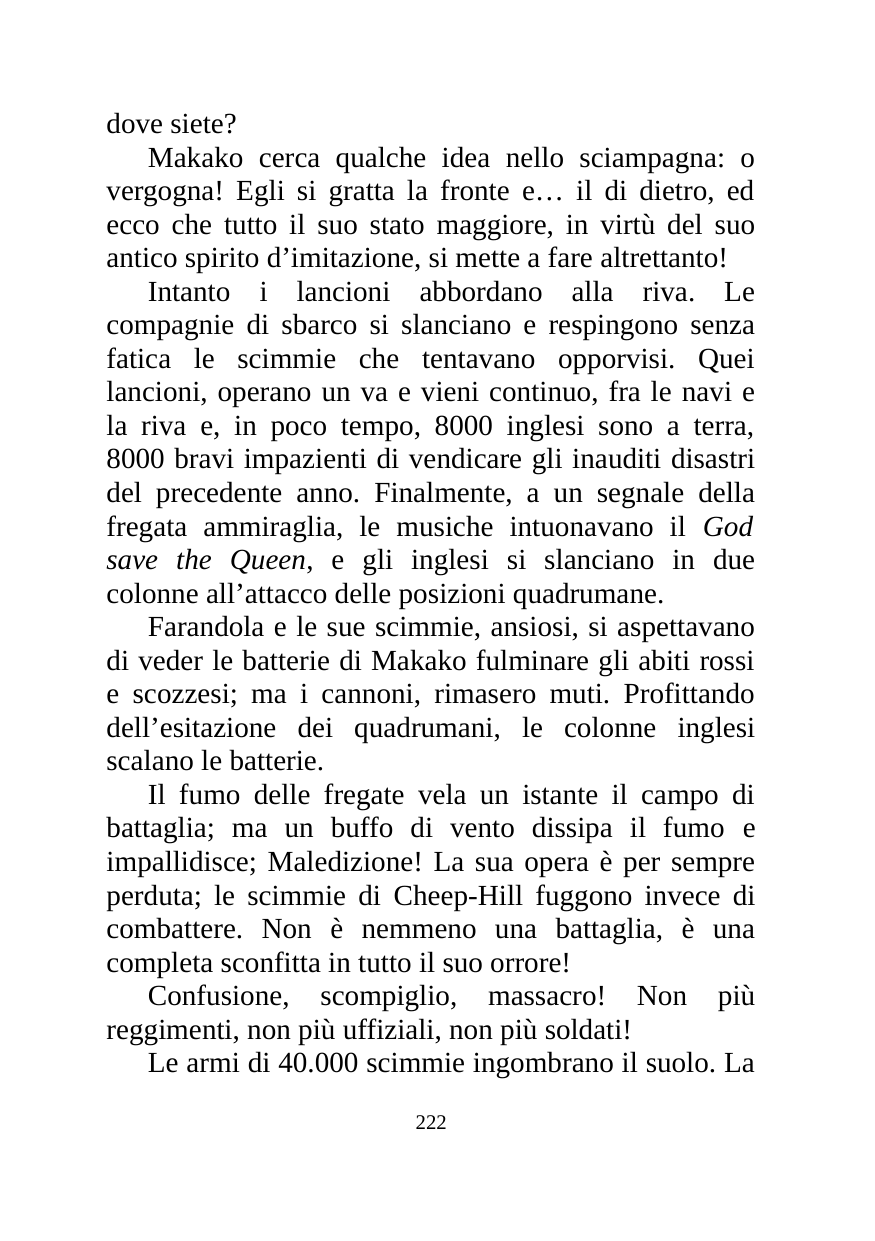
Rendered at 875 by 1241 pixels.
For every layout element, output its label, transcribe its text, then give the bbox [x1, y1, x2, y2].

text Le armi di 40.000 scimmie ingombrano il suolo. La [106, 1045, 756, 1079]
text dove siete? [106, 106, 756, 140]
text Confusione, scompiglio, massacro! Non più reggimenti, non più uffiziali, non più soldati! [106, 978, 756, 1045]
text Il fumo delle fregate vela un istante il campo di battaglia; ma un buffo di vento dissipa il fumo e impallidisce; Maledizione! La sua opera è per sempre perduta; le scimmie di Cheep-Hill fuggono invece di combattere. Non è nemmeno una battaglia, è una completa sconfitta in tutto il suo orrore! [106, 777, 756, 978]
text Farandola e le sue scimmie, ansiosi, si aspettavano di veder le batterie di Makako fulminare gli abiti rossi e scozzesi; ma i cannoni, rimasero muti. Profittando dell’esitazione dei quadrumani, le colonne inglesi scalano le batterie. [106, 609, 756, 777]
text Intanto i lancioni abbordano alla riva. Le compagnie di sbarco si slanciano e respingono senza fatica le scimmie che tentavano opporvisi. Quei lancioni, operano un va e vieni continuo, fra le navi e la riva e, in poco tempo, 8000 inglesi sono a terra, 8000 bravi impazienti di vendicare gli inauditi disastri del precedente anno. Finalmente, a un segnale della fregata ammiraglia, le musiche intuonavano il God save the Queen, e gli inglesi si slanciano in due colonne all’attacco delle posizioni quadrumane. [106, 274, 756, 609]
text Makako cerca qualche idea nello sciampagna: o vergogna! Egli si gratta la fronte e… il di dietro, ed ecco che tutto il suo stato maggiore, in virtù del suo antico spirito d’imitazione, si mette a fare altrettanto! [106, 140, 756, 274]
